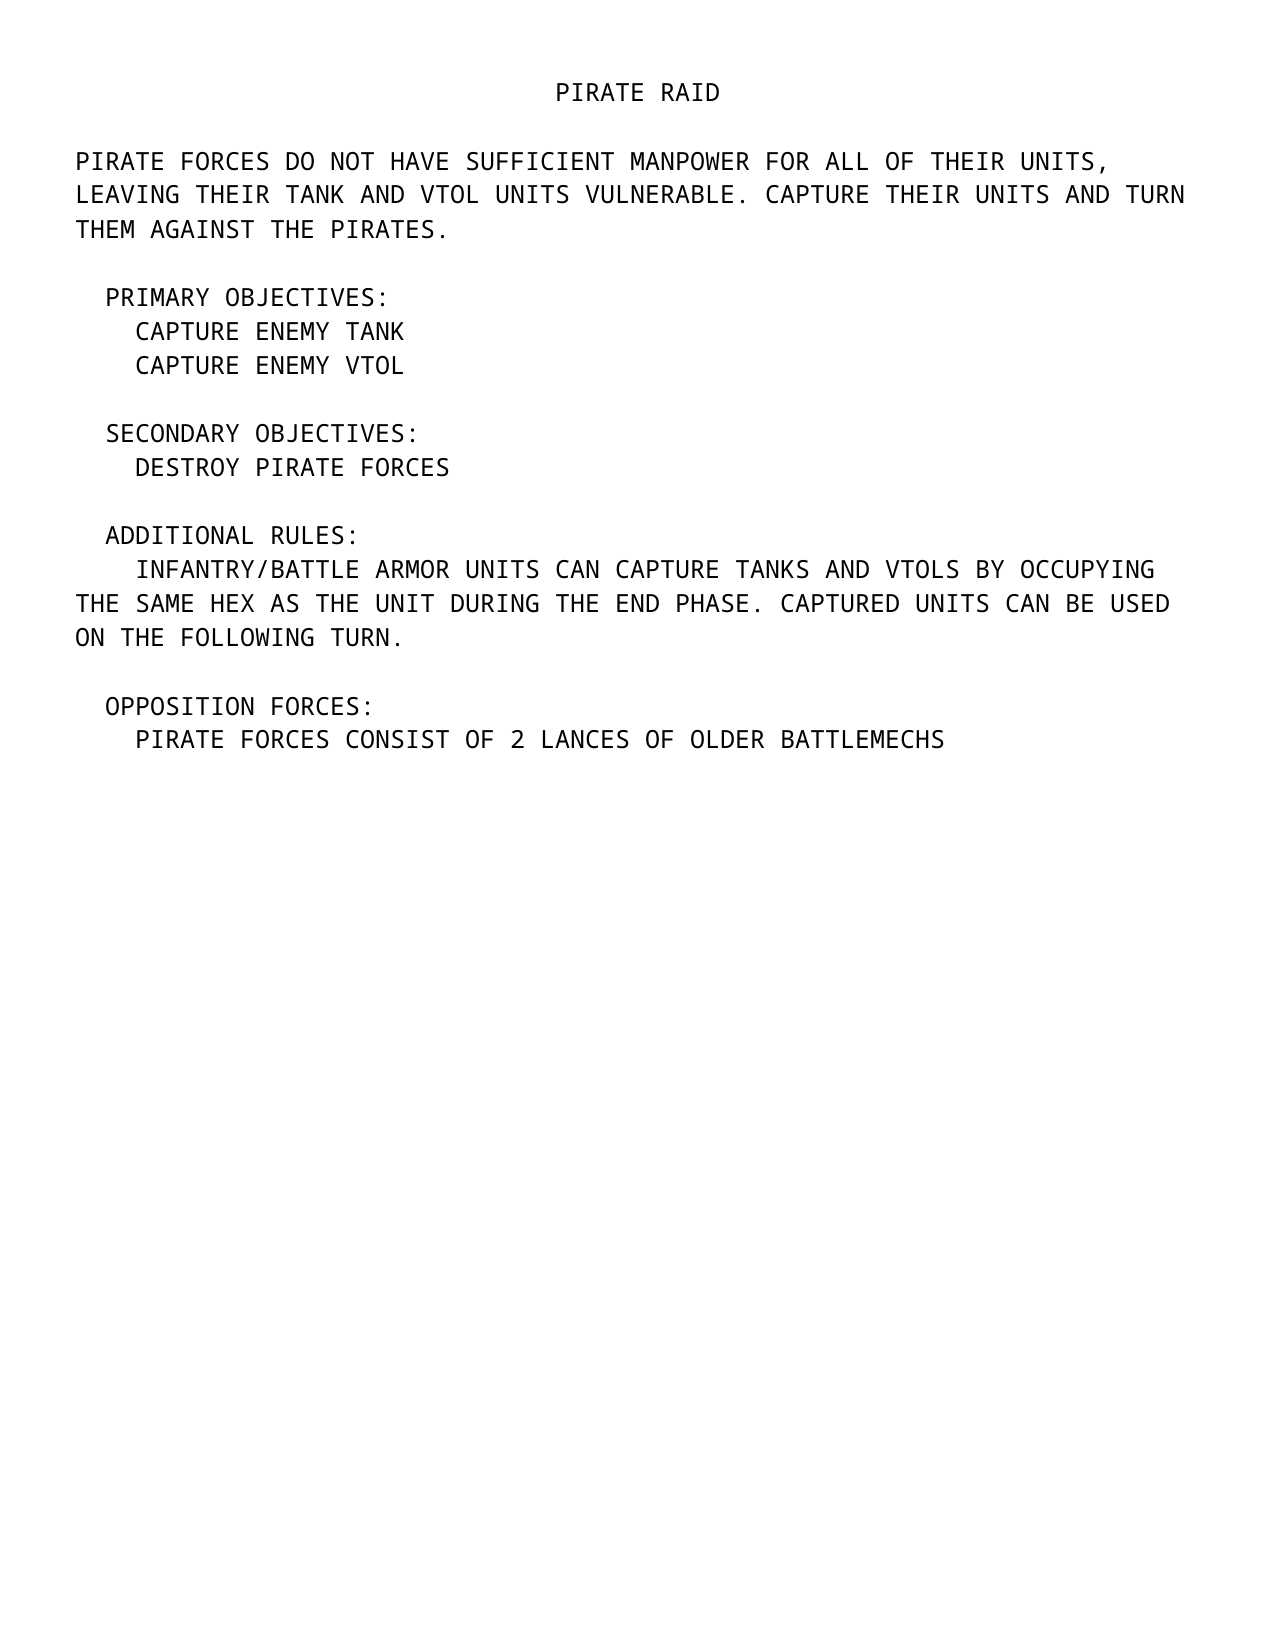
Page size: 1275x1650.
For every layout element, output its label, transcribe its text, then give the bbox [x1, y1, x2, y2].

text PIRATE FORCES DO NOT HAVE SUFFICIENT MANPOWER FOR ALL OF THEIR UNITS, LEAVING THEIR TANK AND VTOL UNITS VULNERABLE. CAPTURE THEIR UNITS AND TURN THEM AGAINST THE PIRATES. [75, 143, 1200, 245]
text ADDITIONAL RULES: [75, 518, 1200, 552]
text OPPOSITION FORCES: [75, 688, 1200, 722]
text DESTROY PIRATE FORCES [75, 450, 1200, 484]
text CAPTURE ENEMY VTOL [75, 347, 1200, 382]
text PIRATE RAID [75, 75, 1200, 109]
text PIRATE FORCES CONSIST OF 2 LANCES OF OLDER BATTLEMECHS [75, 722, 1200, 756]
text PRIMARY OBJECTIVES: [75, 279, 1200, 313]
text CAPTURE ENEMY TANK [75, 313, 1200, 347]
text SECONDARY OBJECTIVES: [75, 416, 1200, 450]
text INFANTRY/BATTLE ARMOR UNITS CAN CAPTURE TANKS AND VTOLS BY OCCUPYING THE SAME HEX AS THE UNIT DURING THE END PHASE. CAPTURED UNITS CAN BE USED ON THE FOLLOWING TURN. [75, 552, 1200, 654]
